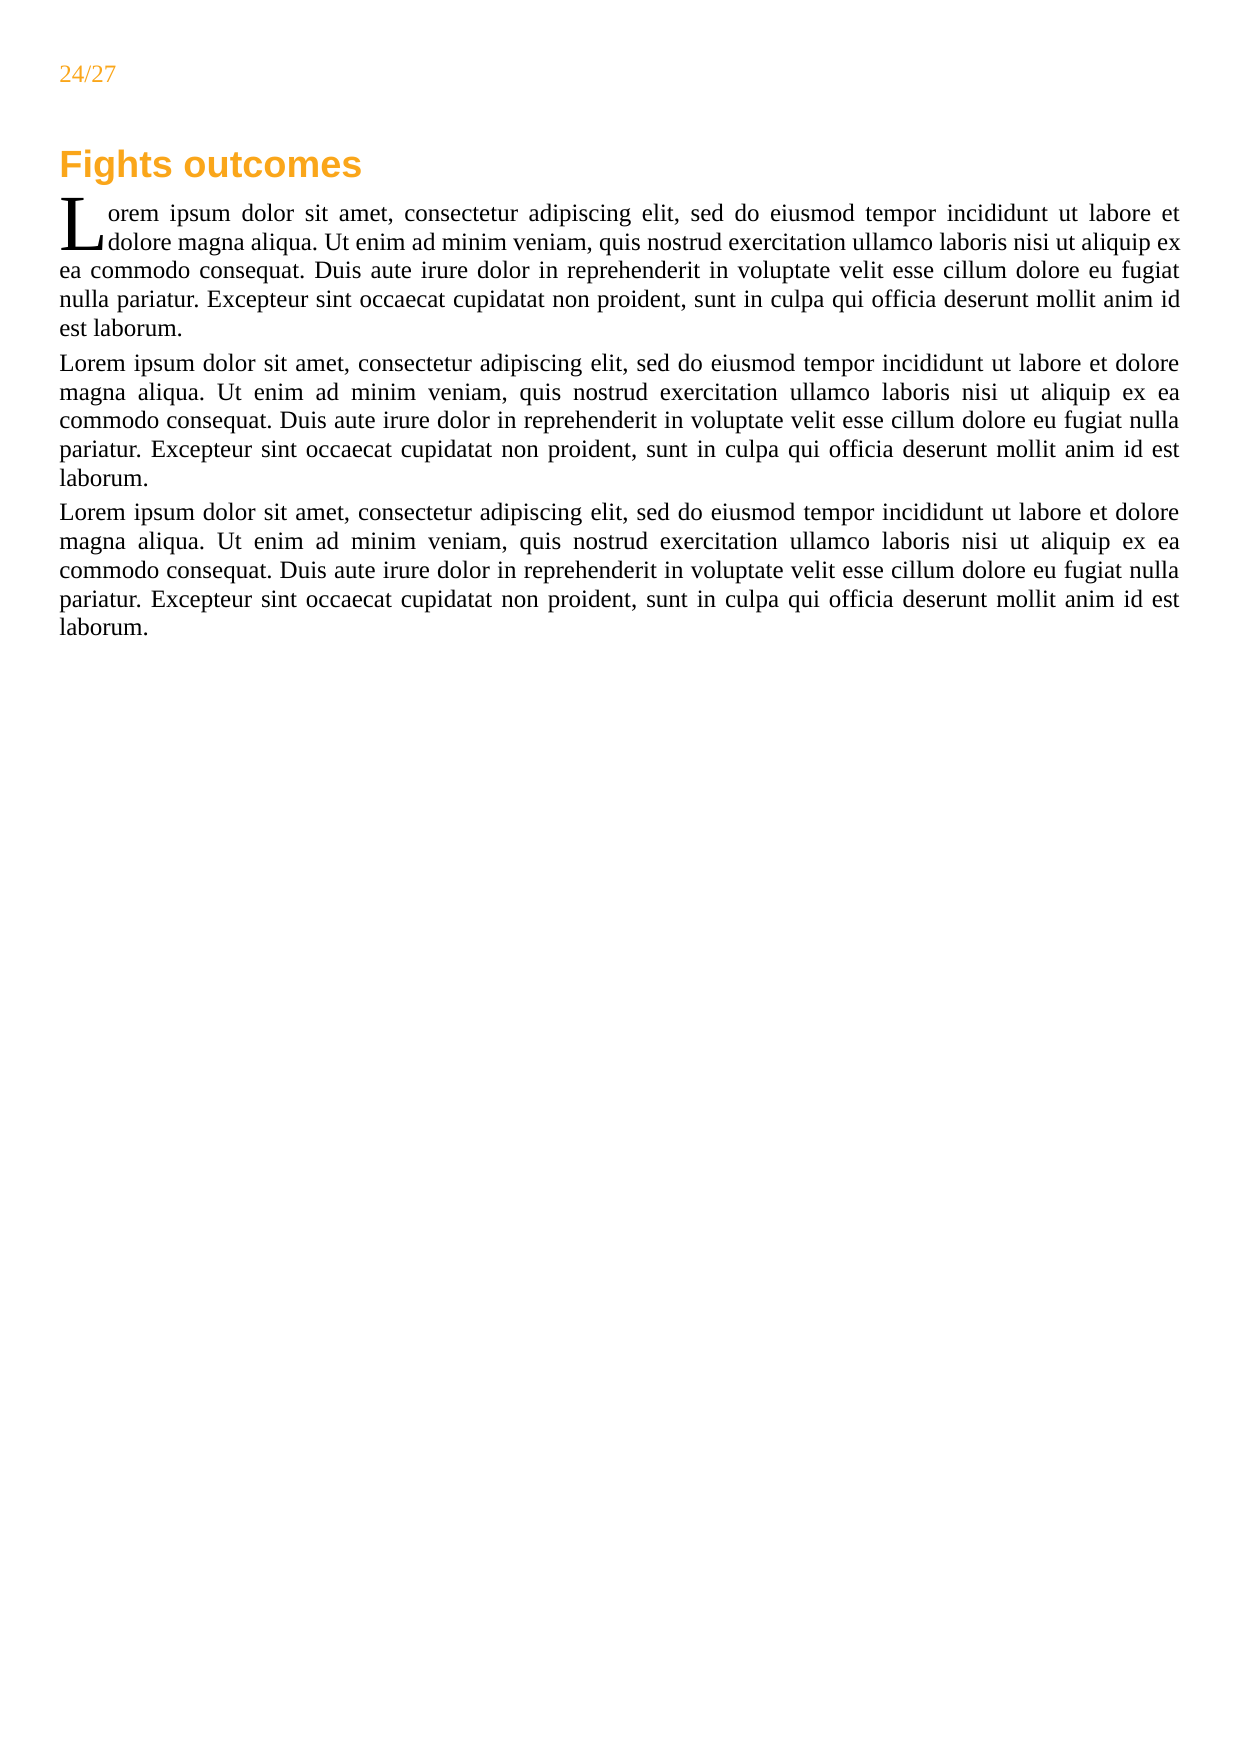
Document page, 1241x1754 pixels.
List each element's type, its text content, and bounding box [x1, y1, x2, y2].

text Lorem ipsum dolor sit amet, consectetur adipiscing elit, sed do eiusmod tempor incididunt ut labore et dolore magna aliqua. Ut enim ad minim veniam, quis nostrud exercitation ullamco laboris nisi ut aliquip ex ea commodo consequat. Duis aute irure dolor in reprehenderit in voluptate velit esse cillum dolore eu fugiat nulla pariatur. Excepteur sint occaecat cupidatat non proident, sunt in culpa qui officia deserunt mollit anim id est laborum. [59, 198, 1181, 342]
text Lorem ipsum dolor sit amet, consectetur adipiscing elit, sed do eiusmod tempor incididunt ut labore et dolore magna aliqua. Ut enim ad minim veniam, quis nostrud exercitation ullamco laboris nisi ut aliquip ex ea commodo consequat. Duis aute irure dolor in reprehenderit in voluptate velit esse cillum dolore eu fugiat nulla pariatur. Excepteur sint occaecat cupidatat non proident, sunt in culpa qui officia deserunt mollit anim id est laborum. [59, 497, 1181, 641]
subtitle Fights outcomes [59, 142, 1181, 186]
text Lorem ipsum dolor sit amet, consectetur adipiscing elit, sed do eiusmod tempor incididunt ut labore et dolore magna aliqua. Ut enim ad minim veniam, quis nostrud exercitation ullamco laboris nisi ut aliquip ex ea commodo consequat. Duis aute irure dolor in reprehenderit in voluptate velit esse cillum dolore eu fugiat nulla pariatur. Excepteur sint occaecat cupidatat non proident, sunt in culpa qui officia deserunt mollit anim id est laborum. [59, 348, 1181, 492]
